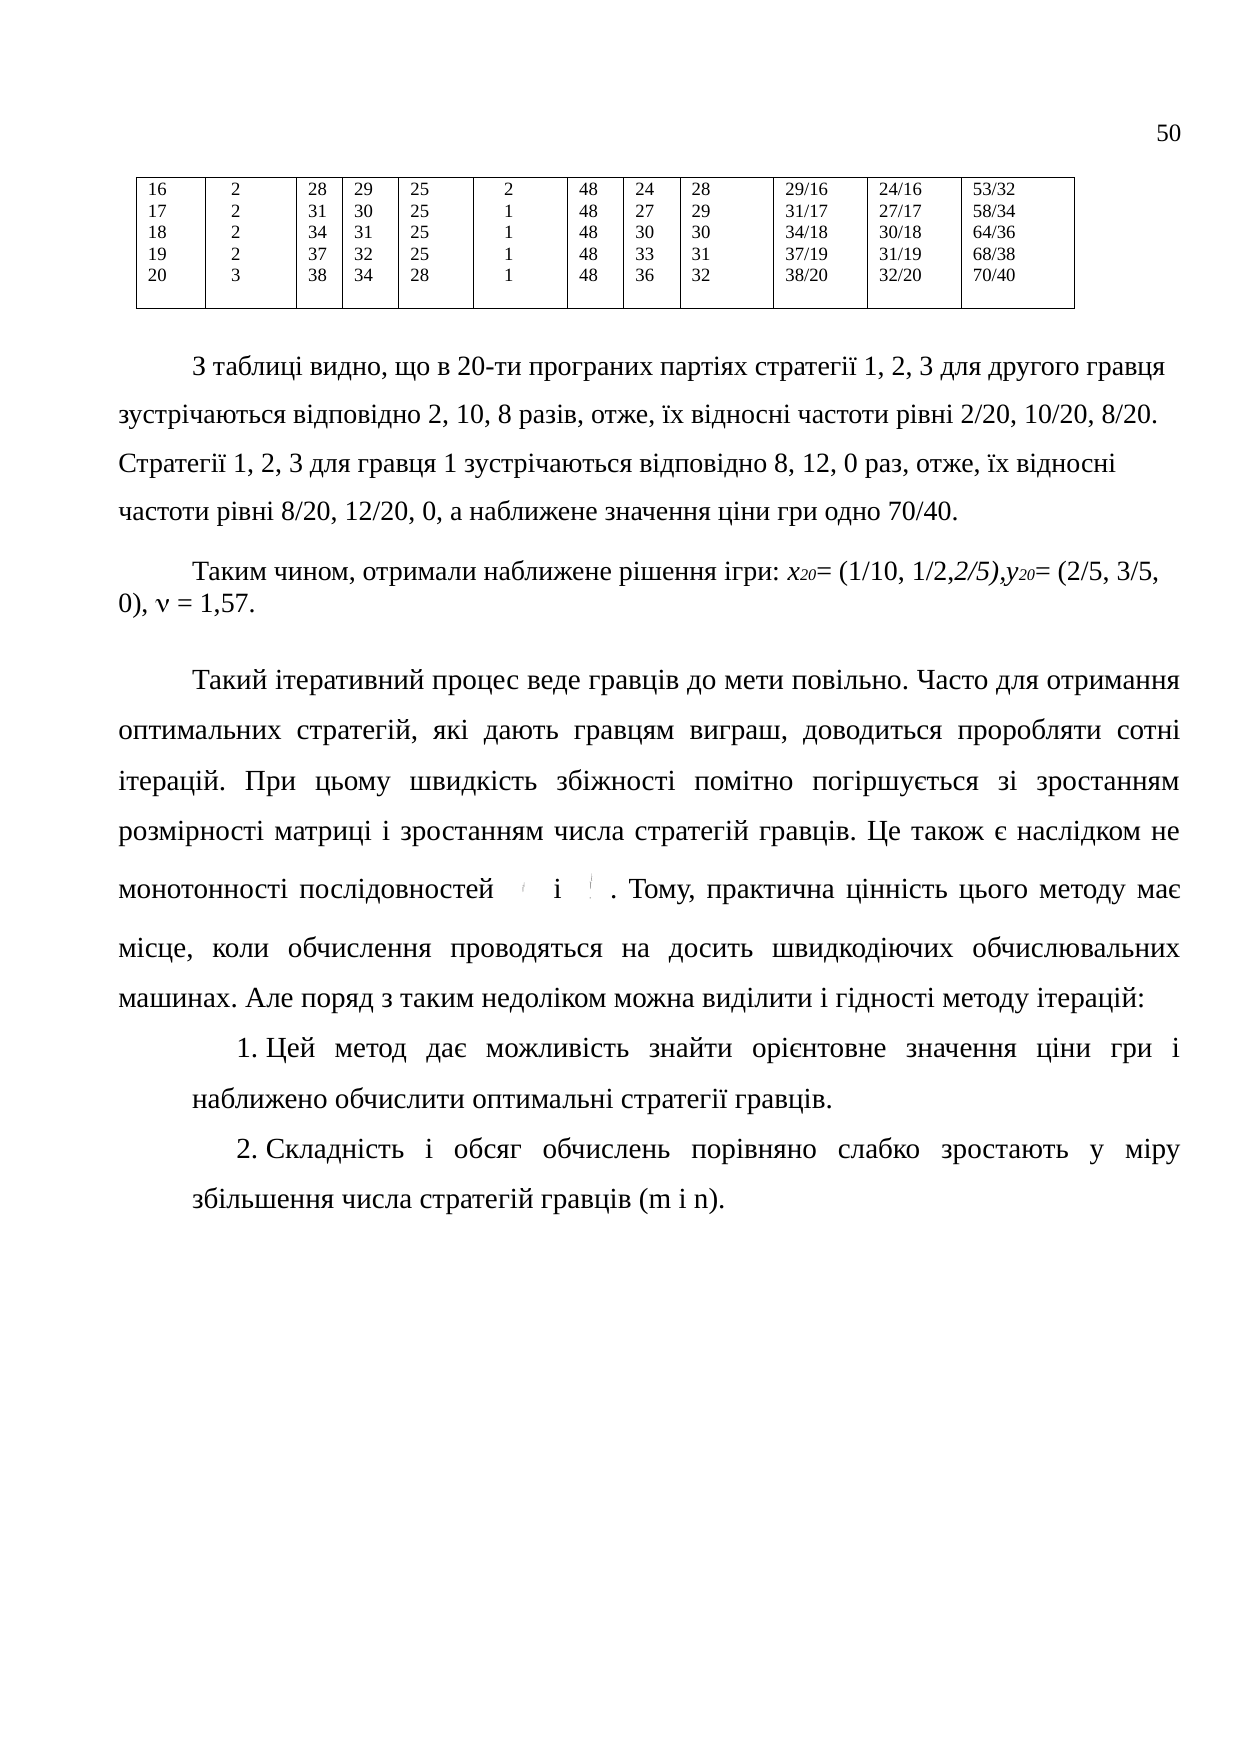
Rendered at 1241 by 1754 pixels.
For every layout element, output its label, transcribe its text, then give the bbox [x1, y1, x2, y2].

table_cell 25 25 25 25 28 [399, 178, 473, 307]
table_cell 28 31 34 37 38 [297, 178, 342, 307]
table_cell 48 48 48 48 48 [568, 178, 623, 307]
table_cell 2 2 2 2 3 [206, 178, 296, 307]
list Цей метод дає можливість знайти орієнтовне значення ціни гри і наближено обчислити оптимальні стратегії гравців. [162, 1031, 1181, 1114]
text Такий ітеративний процес веде гравців до мети повільно. Часто для отримання оптимальних стратегій, які дають гравцям виграш, доводиться проробляти сотні ітерацій. При цьому швидкість збіжності помітно погіршується зі зростанням розмірності матриці і зростанням числа стратегій гравців. Це також є наслідком не монотонності послідовностей і . Тому, практична цінність цього методу має місце, коли обчислення проводяться на досить швидкодіючих обчислювальних машинах. Але поряд з таким недоліком можна виділити і гідності методу ітерацій: [118, 662, 1181, 1014]
table_cell 53/32 58/34 64/36 68/38 70/40 [962, 178, 1074, 307]
list Складність і обсяг обчислень порівняно слабко зростають у міру збільшення числа стратегій гравців (m і n). [162, 1131, 1181, 1215]
table_cell 16 17 18 19 20 [137, 178, 205, 307]
table_cell 2 1 1 1 1 [474, 178, 567, 307]
table_cell 29/16 31/17 34/18 37/19 38/20 [774, 178, 867, 307]
table_cell 28 29 30 31 32 [681, 178, 773, 307]
table_cell 24 27 30 33 36 [624, 178, 680, 307]
text Таким чином, отримали наближене рішення ігри: x20= (1/10, 1/2,2/5),y20= (2/5, 3/5, 0),  = 1,57. [118, 555, 1181, 619]
table_cell 29 30 31 32 34 [343, 178, 398, 307]
text З таблиці видно, що в 20-ти програних партіях стратегії 1, 2, 3 для другого гравця зустрічаються відповідно 2, 10, 8 разів, отже, їх відносні частоти рівні 2/20, 10/20, 8/20. Стратегії 1, 2, 3 для гравця 1 зустрічаються відповідно 8, 12, 0 раз, отже, їх відносні частоти рівні 8/20, 12/20, 0, а наближене значення ціни гри одно 70/40. [118, 350, 1181, 526]
table_cell 24/16 27/17 30/18 31/19 32/20 [868, 178, 961, 307]
